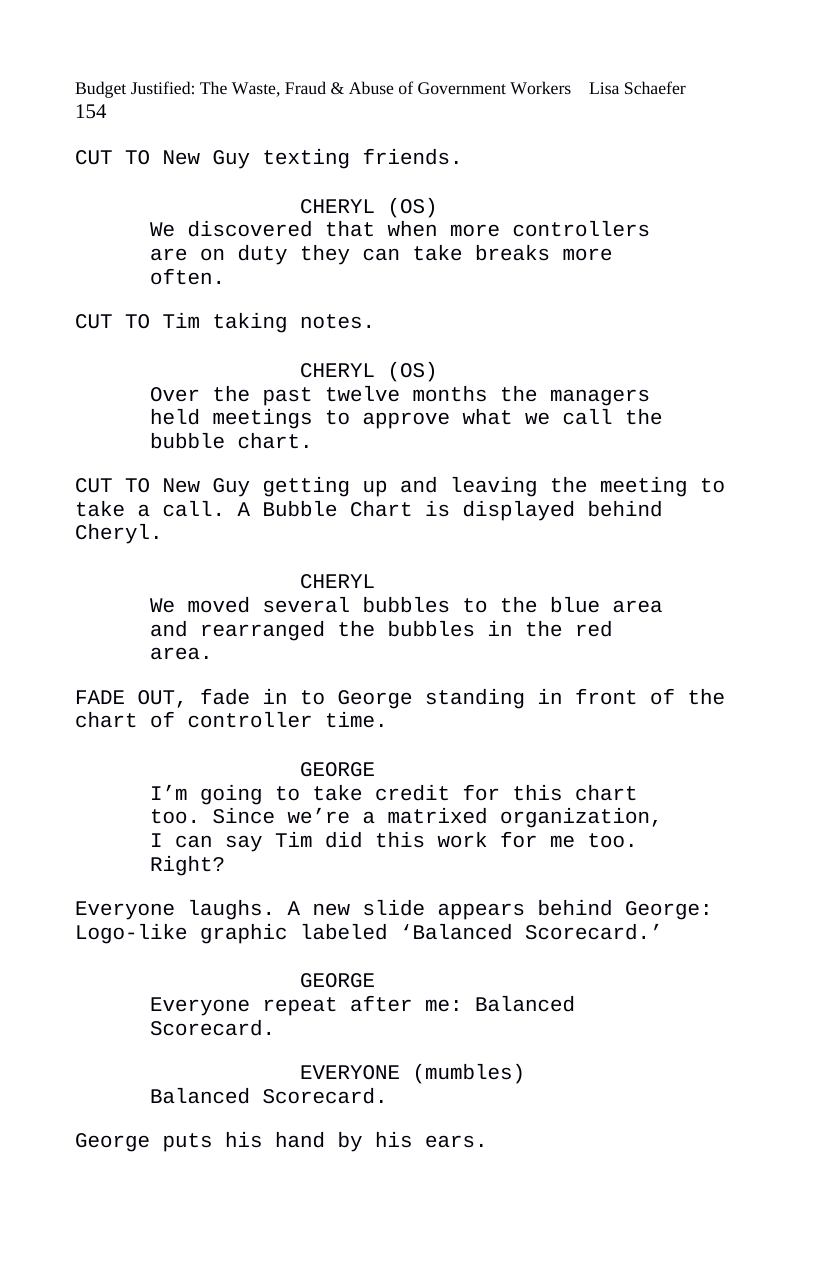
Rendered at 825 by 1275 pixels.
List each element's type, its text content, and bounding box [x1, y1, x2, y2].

text Balanced Scorecard. [150, 1086, 675, 1109]
text CHERYL (OS) [75, 196, 750, 219]
text Over the past twelve months the managers held meetings to approve what we call the bubble chart. [150, 383, 675, 454]
text GEORGE [75, 970, 750, 994]
text FADE OUT, fade in to George standing in front of the chart of controller time. [75, 687, 750, 734]
text I’m going to take credit for this chart too. Since we’re a matrixed organization, I can say Tim did this work for me too. Right? [150, 783, 675, 877]
text CHERYL (OS) [75, 360, 750, 383]
text Everyone repeat after me: Balanced Scorecard. [150, 994, 675, 1041]
text We moved several bubbles to the blue area and rearranged the bubbles in the red area. [150, 595, 675, 666]
text CHERYL [75, 571, 750, 595]
text George puts his hand by his ears. [75, 1130, 750, 1154]
text Everyone laughs. A new slide appears behind George: Logo-like graphic labeled ‘Balanced Scorecard.’ [75, 898, 750, 945]
text CUT TO Tim taking notes. [75, 311, 750, 335]
text GEORGE [75, 759, 750, 783]
text CUT TO New Guy texting friends. [75, 147, 750, 171]
text EVERYONE (mumbles) [75, 1062, 750, 1086]
text We discovered that when more controllers are on duty they can take breaks more often. [150, 219, 675, 290]
text CUT TO New Guy getting up and leaving the meeting to take a call. A Bubble Chart is displayed behind Cheryl. [75, 475, 750, 546]
